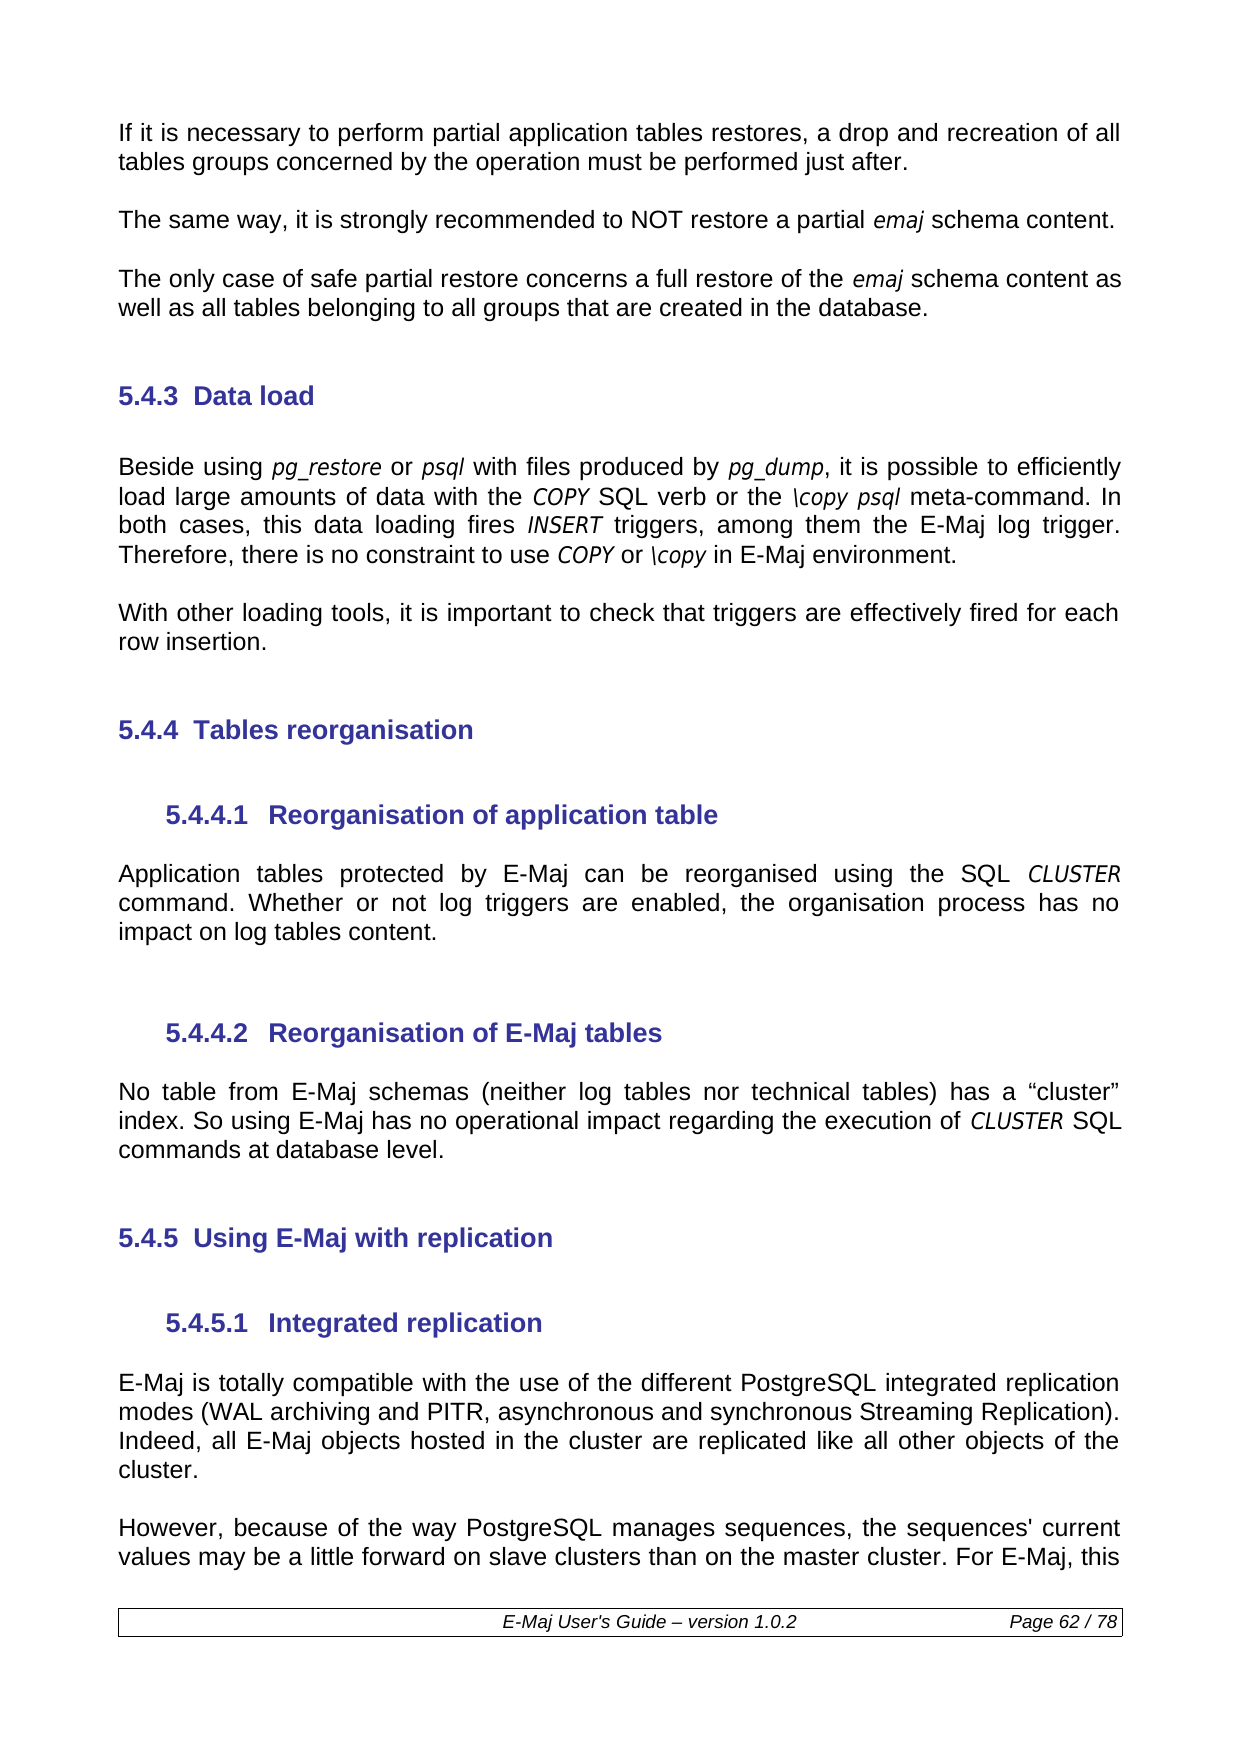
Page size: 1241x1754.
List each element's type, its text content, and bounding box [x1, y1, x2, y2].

text No table from E-Maj schemas (neither log tables nor technical tables) has a “cluster” index. So using E-Maj has no operational impact regarding the execution of CLUSTER SQL commands at database level. [118, 1077, 1122, 1164]
subtitle Reorganisation of application table [165, 799, 1122, 830]
subtitle Data load [118, 380, 1122, 411]
text However, because of the way PostgreSQL manages sequences, the sequences' current values may be a little forward on slave clusters than on the master cluster. For E-Maj, this [118, 1513, 1122, 1571]
text The same way, it is strongly recommended to NOT restore a partial emaj schema content. [118, 205, 1122, 234]
subtitle Reorganisation of E-Maj tables [165, 1017, 1122, 1048]
text E-Maj is totally compatible with the use of the different PostgreSQL integrated replication modes (WAL archiving and PITR, asynchronous and synchronous Streaming Replication). Indeed, all E-Maj objects hosted in the cluster are replicated like all other objects of the cluster. [118, 1367, 1122, 1484]
text Beside using pg_restore or psql with files produced by pg_dump, it is possible to efficiently load large amounts of data with the COPY SQL verb or the \copy psql meta-command. In both cases, this data loading fires INSERT triggers, among them the E-Maj log trigger. Therefore, there is no constraint to use COPY or \copy in E-Maj environment. [118, 452, 1122, 568]
text Application tables protected by E-Maj can be reorganised using the SQL CLUSTER command. Whether or not log triggers are enabled, the organisation process has no impact on log tables content. [118, 859, 1122, 946]
text With other loading tools, it is important to check that triggers are effectively fired for each row insertion. [118, 598, 1122, 656]
subtitle Tables reorganisation [118, 714, 1122, 745]
subtitle Integrated replication [165, 1307, 1122, 1338]
text The only case of safe partial restore concerns a full restore of the emaj schema content as well as all tables belonging to all groups that are created in the database. [118, 263, 1122, 322]
subtitle Using E-Maj with replication [118, 1222, 1122, 1253]
text If it is necessary to perform partial application tables restores, a drop and recreation of all tables groups concerned by the operation must be performed just after. [118, 118, 1122, 176]
